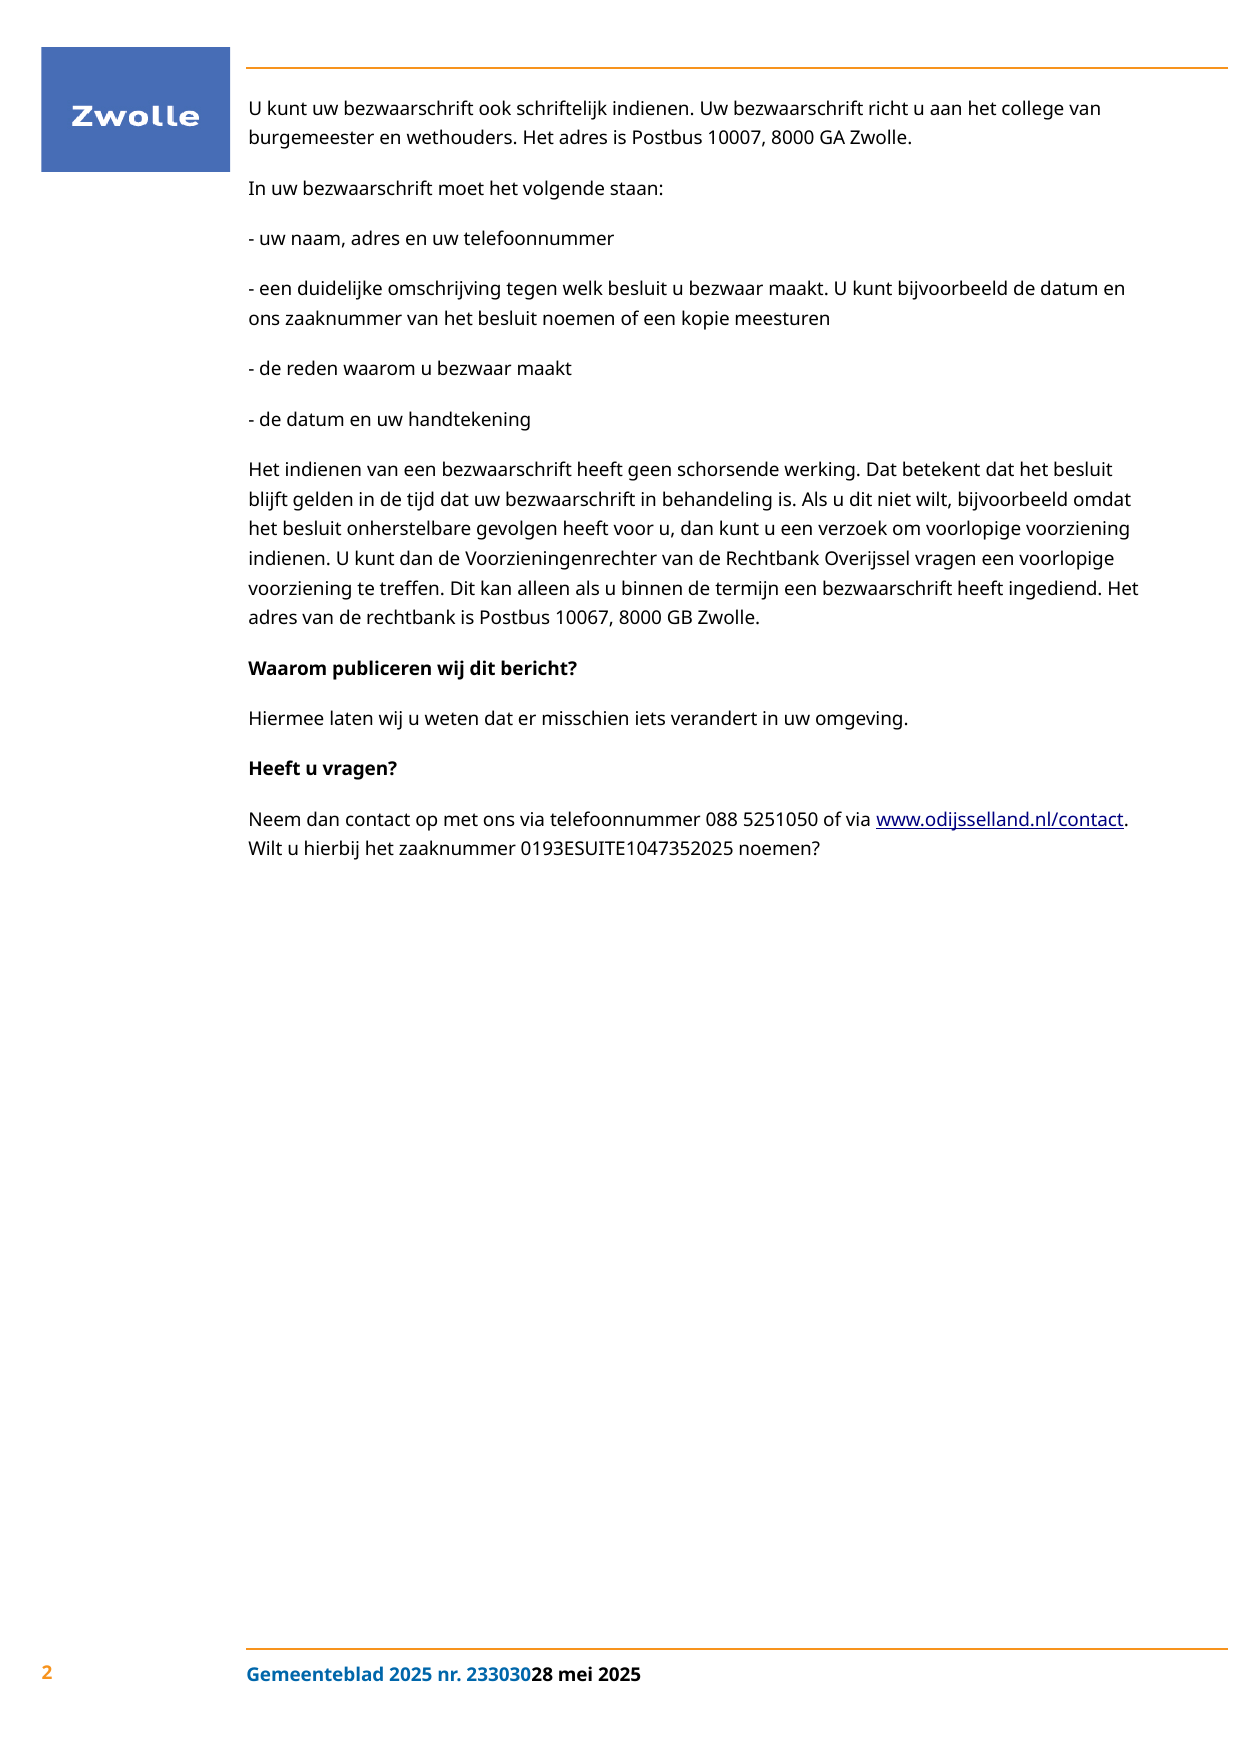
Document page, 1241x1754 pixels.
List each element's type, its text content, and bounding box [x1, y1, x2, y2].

text Het indienen van een bezwaarschrift heeft geen schorsende werking. Dat betekent dat het besluit blijft gelden in de tijd dat uw bezwaarschrift in behandeling is. Als u dit niet wilt, bijvoorbeeld omdat het besluit onherstelbare gevolgen heeft voor u, dan kunt u een verzoek om voorlopige voorziening indienen. U kunt dan de Voorzieningenrechter van de Rechtbank Overijssel vragen een voorlopige voorziening te treffen. Dit kan alleen als u binnen de termijn een bezwaarschrift heeft ingediend. Het adres van de rechtbank is Postbus 10067, 8000 GB Zwolle. [248, 456, 1152, 630]
text - de reden waarom u bezwaar maakt [248, 356, 1152, 381]
text - een duidelijke omschrijving tegen welk besluit u bezwaar maakt. U kunt bijvoorbeeld de datum en ons zaaknummer van het besluit noemen of een kopie meesturen [248, 276, 1152, 331]
text Waarom publiceren wij dit bericht? [248, 655, 1152, 681]
text U kunt uw bezwaarschrift ook schriftelijk indienen. Uw bezwaarschrift richt u aan het college van burgemeester en wethouders. Het adres is Postbus 10007, 8000 GA Zwolle. [248, 95, 1152, 150]
text - uw naam, adres en uw telefoonnummer [248, 225, 1152, 251]
text Heeft u vragen? [248, 756, 1152, 781]
text Neem dan contact op met ons via telefoonnummer 088 5251050 of via www.odijsselland.nl/contact. Wilt u hierbij het zaaknummer 0193ESUITE1047352025 noemen? [248, 806, 1152, 861]
text Hiermee laten wij u weten dat er misschien iets verandert in uw omgeving. [248, 705, 1152, 731]
text - de datum en uw handtekening [248, 406, 1152, 432]
text In uw bezwaarschrift moet het volgende staan: [248, 175, 1152, 201]
picture [41, 47, 231, 172]
